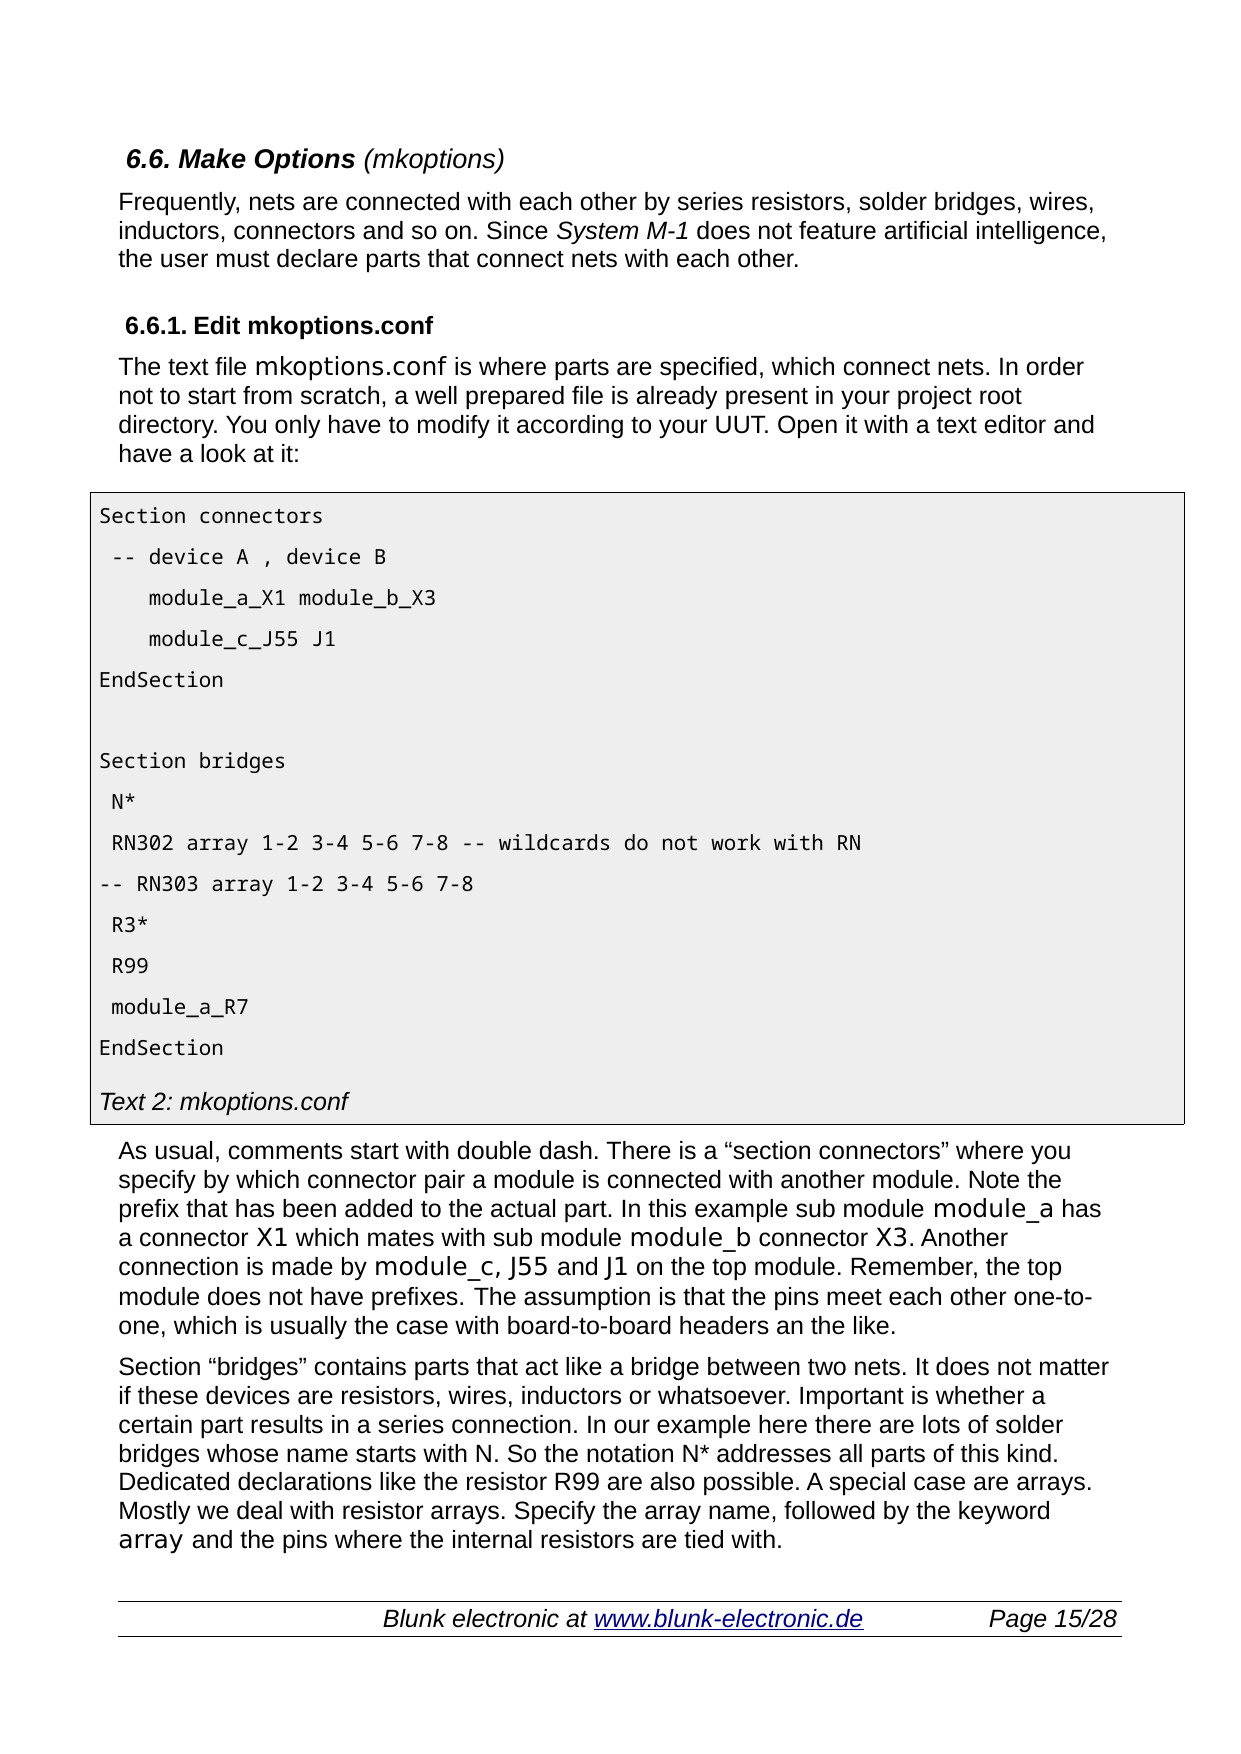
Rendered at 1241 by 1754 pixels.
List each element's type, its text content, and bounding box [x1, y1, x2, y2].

text Text 2: mkoptions.conf [98, 1087, 1175, 1115]
text EndSection [98, 665, 1175, 693]
text Section bridges [98, 747, 1175, 775]
text Section “bridges” contains parts that act like a bridge between two nets. It does not matter if these devices are resistors, wires, inductors or whatsoever. Important is whether a certain part results in a series connection. In our example here there are lots of solder bridges whose name starts with N. So the notation N* addresses all parts of this kind. Dedicated declarations like the resistor R99 are also possible. A special case are arrays. Mostly we deal with resistor arrays. Specify the array name, followed by the keyword array and the pins where the internal resistors are tied with. [118, 1352, 1122, 1554]
subtitle Edit mkoptions.conf [118, 311, 1122, 339]
subtitle Make Options (mkoptions) [118, 143, 1122, 174]
text EndSection [98, 1033, 1175, 1062]
text RN302 array 1-2 3-4 5-6 7-8 -- wildcards do not work with RN [98, 828, 1175, 857]
text Frequently, nets are connected with each other by series resistors, solder bridges, wires, inductors, connectors and so on. Since System M-1 does not feature artificial intelligence, the user must declare parts that connect nets with each other. [118, 187, 1122, 273]
text As usual, comments start with double dash. There is a “section connectors” where you specify by which connector pair a module is connected with another module. Note the prefix that has been added to the actual part. In this example sub module module_a has a connector X1 which mates with sub module module_b connector X3. Another connection is made by module_c, J55 and J1 on the top module. Remember, the top module does not have prefixes. The assumption is that the pins meet each other one-to-one, which is usually the case with board-to-board headers an the like. [118, 1125, 1122, 1340]
text The text file mkoptions.conf is where parts are specified, which connect nets. In order not to start from scratch, a well prepared file is already present in your project root directory. You only have to modify it according to your UUT. Open it with a text editor and have a look at it: [118, 352, 1122, 467]
text [118, 480, 1122, 492]
text -- device A , device B [98, 542, 1175, 570]
text -- RN303 array 1-2 3-4 5-6 7-8 [98, 869, 1175, 898]
text R3* [98, 910, 1175, 939]
text module_a_R7 [98, 992, 1175, 1021]
text Section connectors [98, 501, 1175, 529]
text module_c_J55 J1 [98, 624, 1175, 652]
text R99 [98, 951, 1175, 980]
text module_a_X1 module_b_X3 [98, 583, 1175, 611]
text N* [98, 787, 1175, 816]
